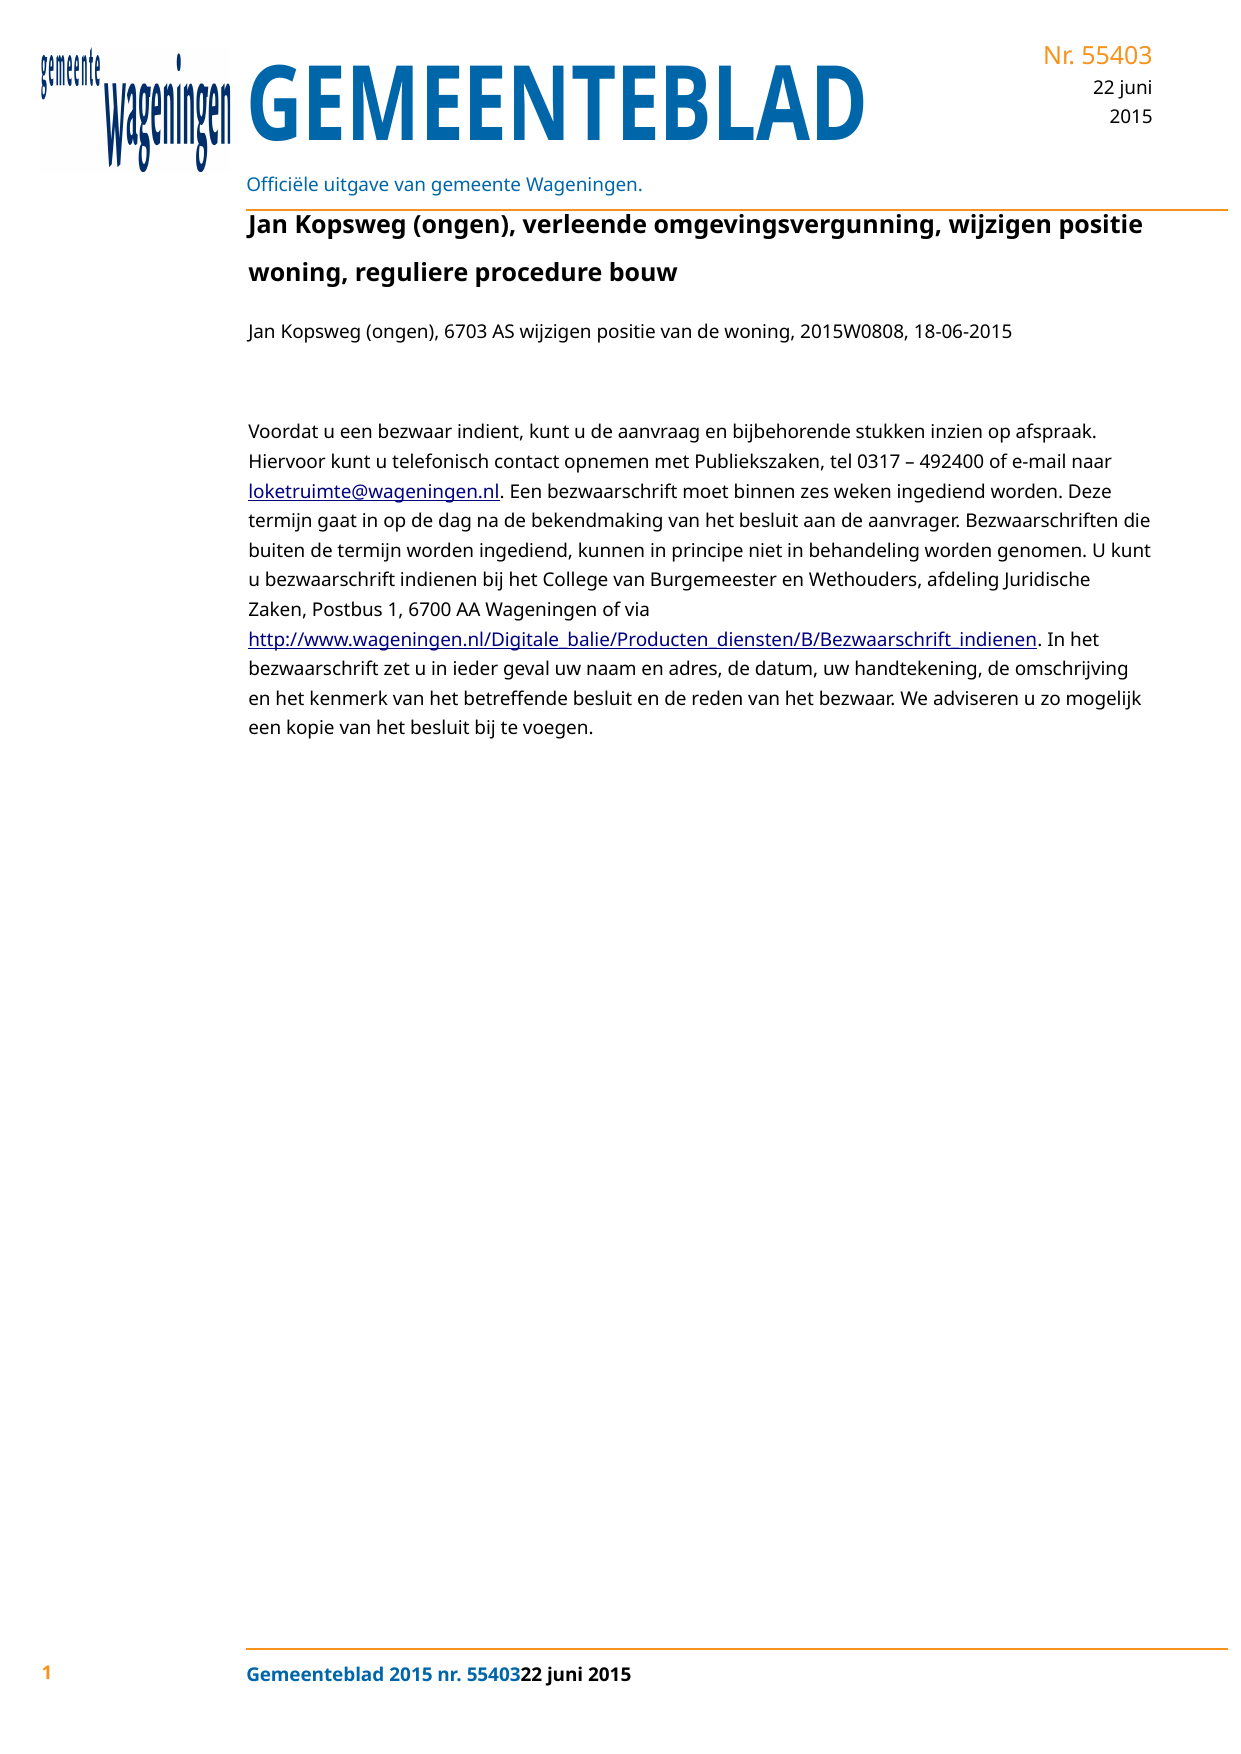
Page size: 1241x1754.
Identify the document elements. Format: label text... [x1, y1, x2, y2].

text Jan Kopsweg (ongen), 6703 AS wijzigen positie van de woning, 2015W0808, 18-06-2015 [248, 318, 1152, 344]
picture [41, 47, 231, 172]
text Voordat u een bezwaar indient, kunt u de aanvraag en bijbehorende stukken inzien op afspraak. Hiervoor kunt u telefonisch contact opnemen met Publiekszaken, tel 0317 – 492400 of e-mail naar loketruimte@wageningen.nl. Een bezwaarschrift moet binnen zes weken ingediend worden. Deze termijn gaat in op de dag na de bekendmaking van het besluit aan de aanvrager. Bezwaarschriften die buiten de termijn worden ingediend, kunnen in principe niet in behandeling worden genomen. U kunt u bezwaarschrift indienen bij het College van Burgemeester en Wethouders, afdeling Juridische Zaken, Postbus 1, 6700 AA Wageningen of via http://www.wageningen.nl/Digitale_balie/Producten_diensten/B/Bezwaarschrift_indienen. In het bezwaarschrift zet u in ieder geval uw naam en adres, de datum, uw handtekening, de omschrijving en het kenmerk van het betreffende besluit en de reden van het bezwaar. We adviseren u zo mogelijk een kopie van het besluit bij te voegen. [248, 419, 1152, 740]
text Jan Kopsweg (ongen), verleende omgevingsvergunning, wijzigen positie woning, reguliere procedure bouw [248, 211, 1152, 288]
